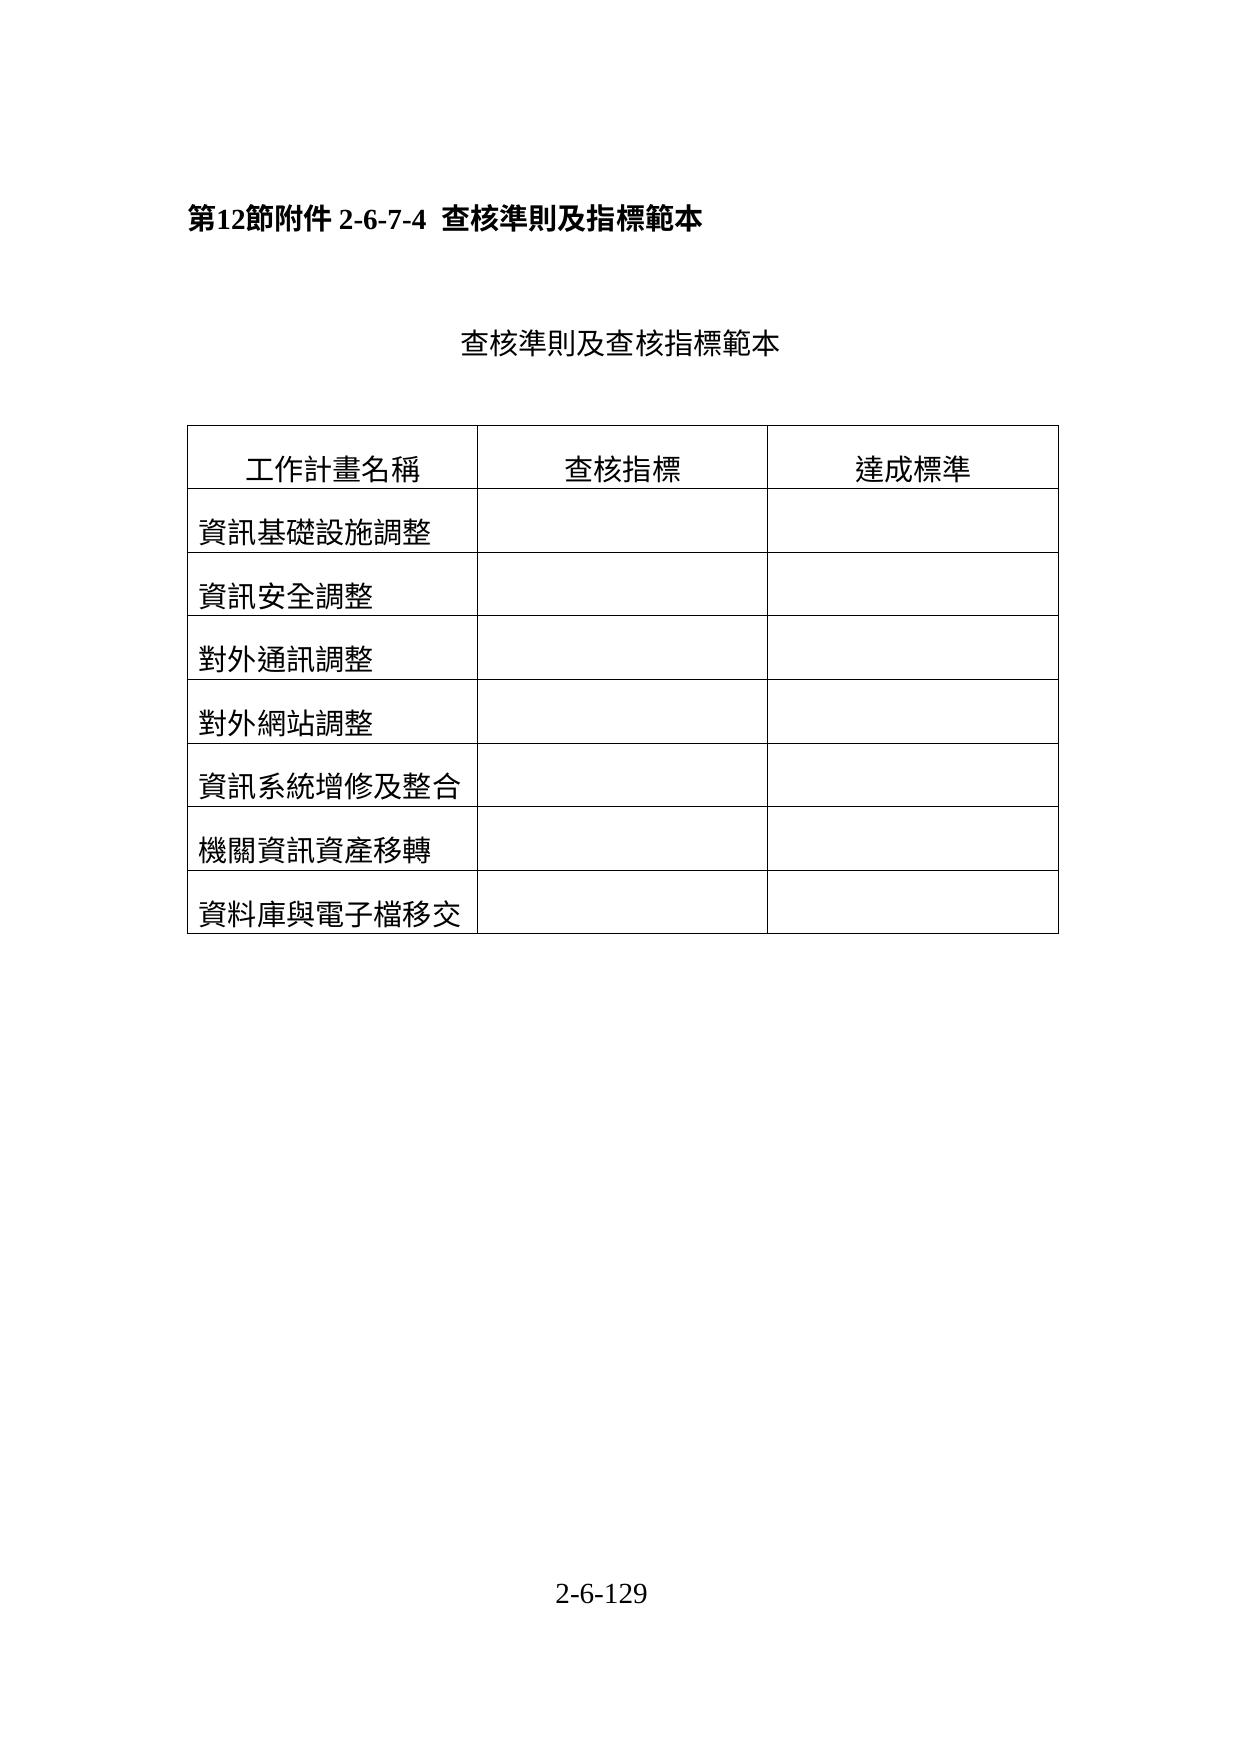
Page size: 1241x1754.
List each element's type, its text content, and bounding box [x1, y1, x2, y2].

table_cell 對外通訊調整 [188, 616, 477, 679]
table_cell [768, 616, 1058, 679]
table_cell [768, 871, 1058, 933]
table_cell [768, 807, 1058, 869]
table_cell [478, 553, 767, 615]
table_cell [478, 616, 767, 679]
table_cell 對外網站調整 [188, 680, 477, 742]
table_header 工作計畫名稱 [188, 426, 477, 488]
table_cell [768, 744, 1058, 806]
text 查核準則及查核指標範本 [187, 300, 1053, 362]
table_cell 資訊系統增修及整合 [188, 744, 477, 806]
table_header 查核指標 [478, 426, 767, 488]
subtitle 附件2-6-7-4 查核準則及指標範本 [187, 175, 1053, 237]
table_cell 資料庫與電子檔移交 [188, 871, 477, 933]
table_header 達成標準 [768, 426, 1058, 488]
table_cell 機關資訊資產移轉 [188, 807, 477, 869]
table_cell 資訊基礎設施調整 [188, 489, 477, 552]
table_cell [478, 489, 767, 552]
table_cell [768, 489, 1058, 552]
table_cell [768, 680, 1058, 742]
table_cell [478, 807, 767, 869]
table_cell [478, 744, 767, 806]
table_cell 資訊安全調整 [188, 553, 477, 615]
table_cell [768, 553, 1058, 615]
table_cell [478, 680, 767, 742]
table_cell [478, 871, 767, 933]
